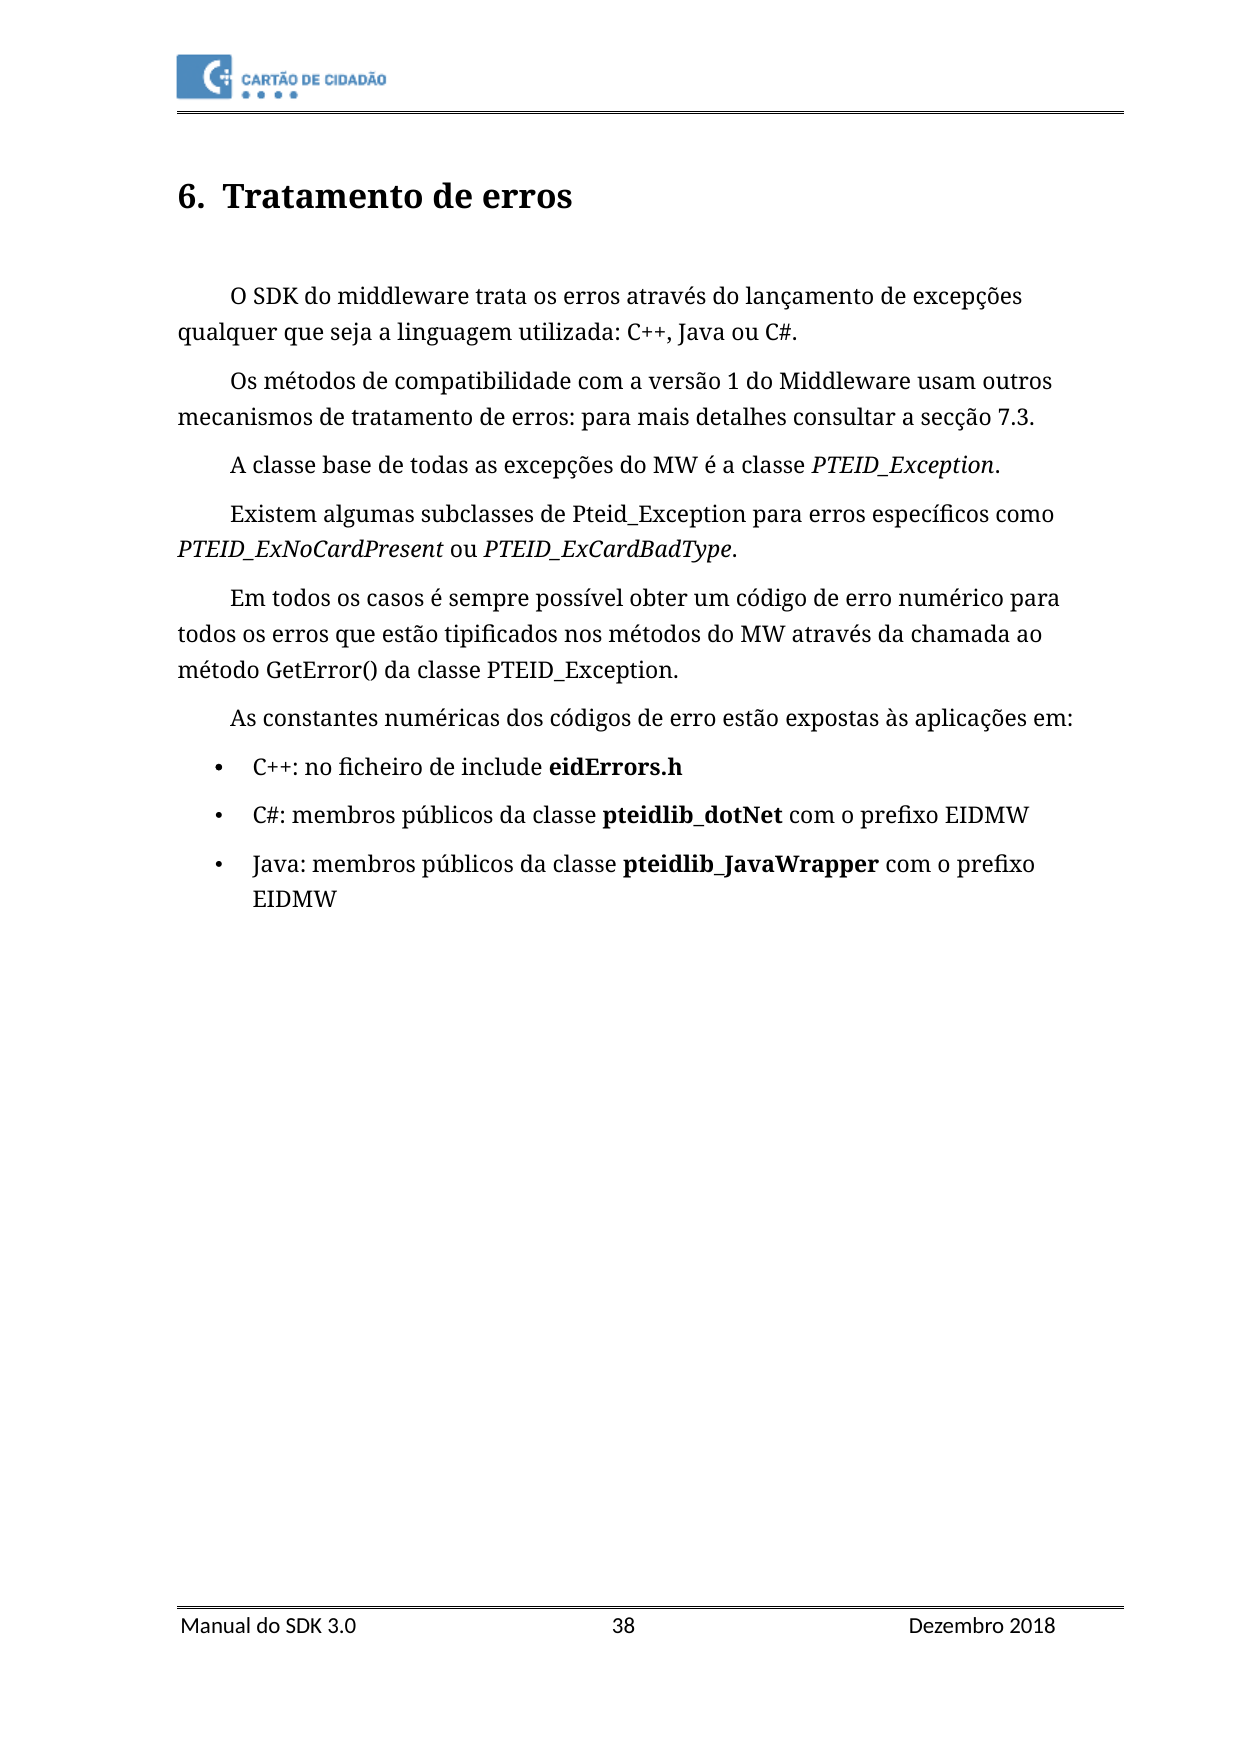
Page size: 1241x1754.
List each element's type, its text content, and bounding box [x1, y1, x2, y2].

subtitle Tratamento de erros [177, 173, 1124, 218]
text O SDK do middleware trata os erros através do lançamento de excepções qualquer que seja a linguagem utilizada: C++, Java ou C#. [177, 280, 1124, 347]
picture [174, 49, 428, 106]
text Existem algumas subclasses de Pteid_Exception para erros específicos como PTEID_ExNoCardPresent ou PTEID_ExCardBadType. [177, 497, 1124, 565]
list C#: membros públicos da classe pteidlib_dotNet com o prefixo EIDMW [215, 799, 1124, 830]
text Em todos os casos é sempre possível obter um código de erro numérico para todos os erros que estão tipificados nos métodos do MW através da chamada ao método GetError() da classe PTEID_Exception. [177, 582, 1124, 685]
text Os métodos de compatibilidade com a versão 1 do Middleware usam outros mecanismos de tratamento de erros: para mais detalhes consultar a secção 7.3. [177, 365, 1124, 432]
text A classe base de todas as excepções do MW é a classe PTEID_Exception. [177, 449, 1124, 480]
list C++: no ficheiro de include eidErrors.h [215, 751, 1124, 782]
list Java: membros públicos da classe pteidlib_JavaWrapper com o prefixo EIDMW [215, 847, 1124, 915]
text As constantes numéricas dos códigos de erro estão expostas às aplicações em: [177, 702, 1124, 733]
